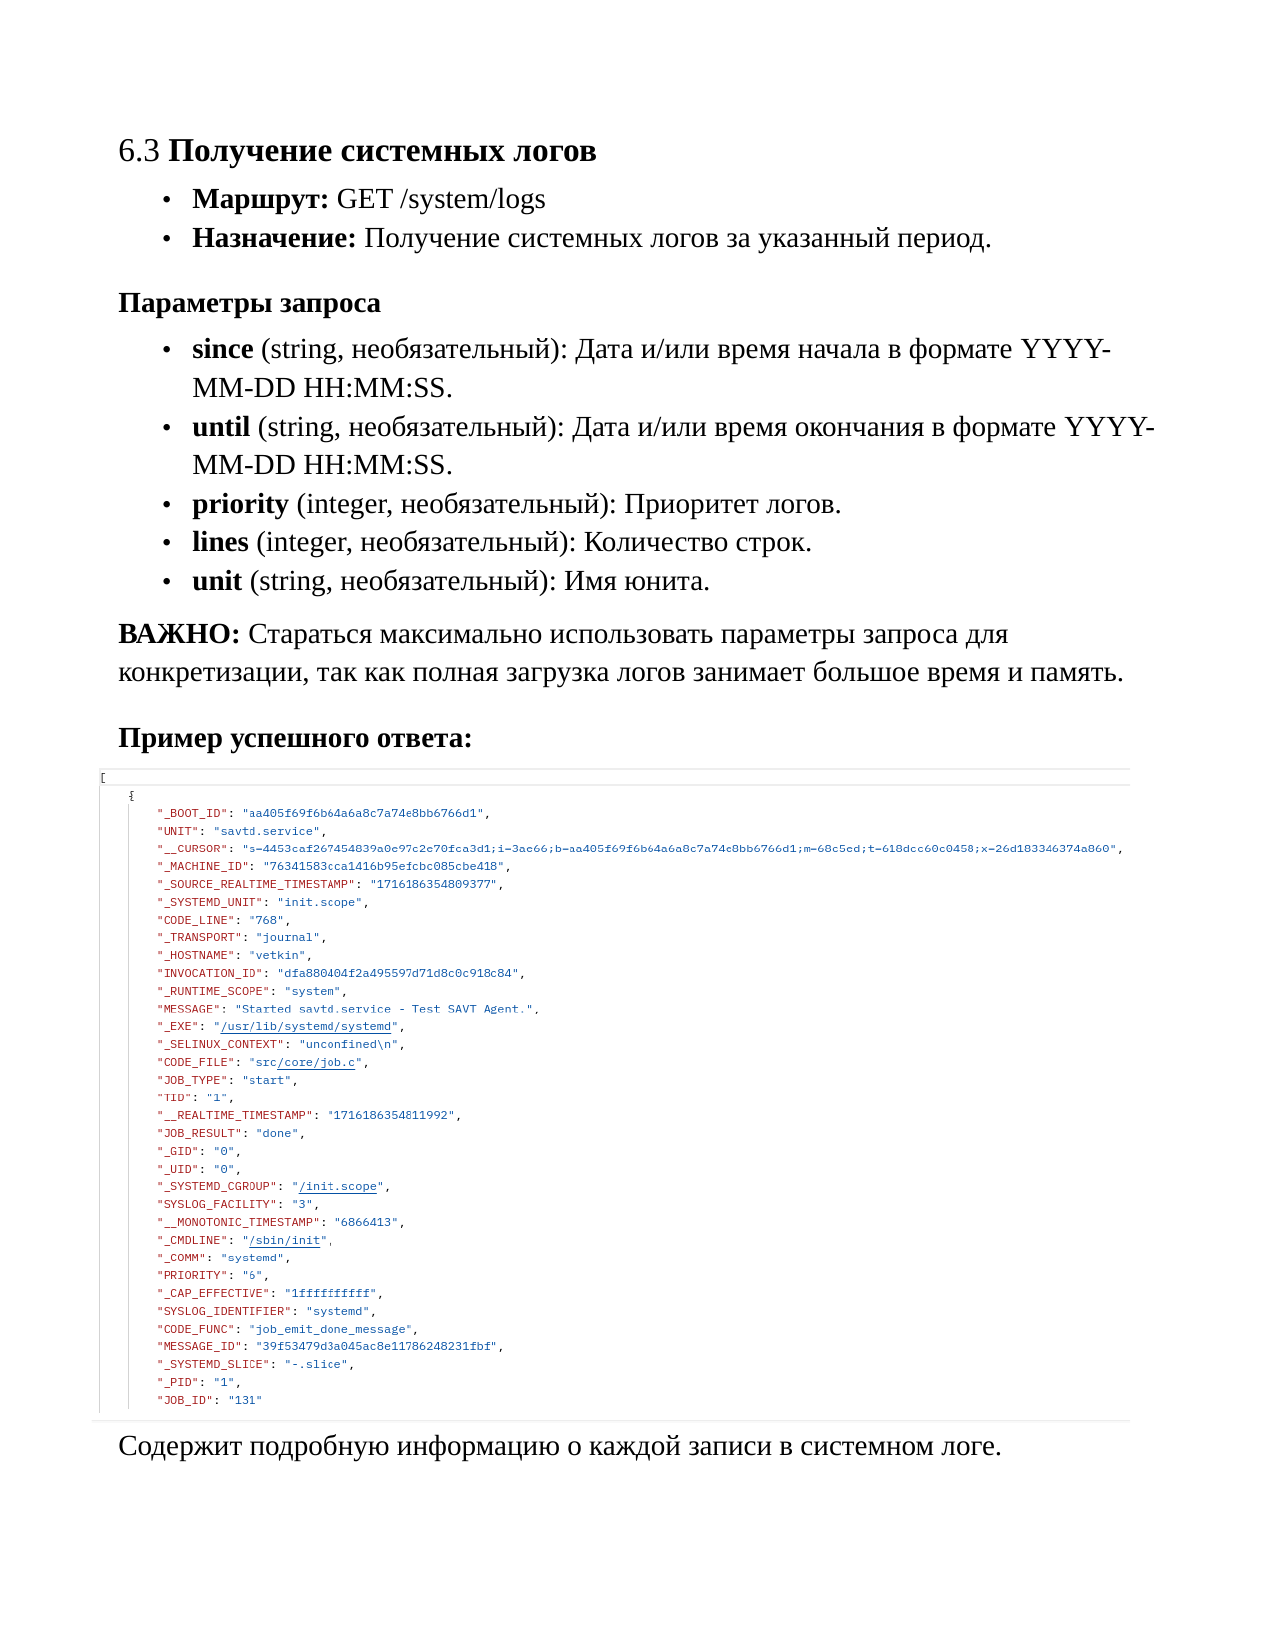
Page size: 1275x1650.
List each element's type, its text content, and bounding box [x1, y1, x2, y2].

list lines (integer, необязательный): Количество строк. [162, 524, 1157, 558]
list since (string, необязательный): Дата и/или время начала в формате YYYY-MM-DD HH:MM:SS. [162, 332, 1157, 404]
picture [91, 767, 1131, 1423]
list priority (integer, необязательный): Приоритет логов. [162, 486, 1157, 519]
list until (string, необязательный): Дата и/или время окончания в формате YYYY-MM-DD HH:MM:SS. [162, 409, 1157, 481]
list unit (string, необязательный): Имя юнита. [162, 563, 1157, 596]
subtitle Параметры запроса [118, 286, 1157, 319]
text ВАЖНО: Стараться максимально использовать параметры запроса для конкретизации, так как полная загрузка логов занимает большое время и память. [118, 616, 1157, 688]
list Назначение: Получение системных логов за указанный период. [162, 220, 1157, 253]
subtitle 6.3 Получение системных логов [118, 131, 1157, 169]
list Маршрут: GET /system/logs [162, 181, 1157, 215]
text Содержит подробную информацию о каждой записи в системном логе. [118, 1423, 1157, 1461]
subtitle Пример успешного ответа: [118, 720, 1157, 754]
